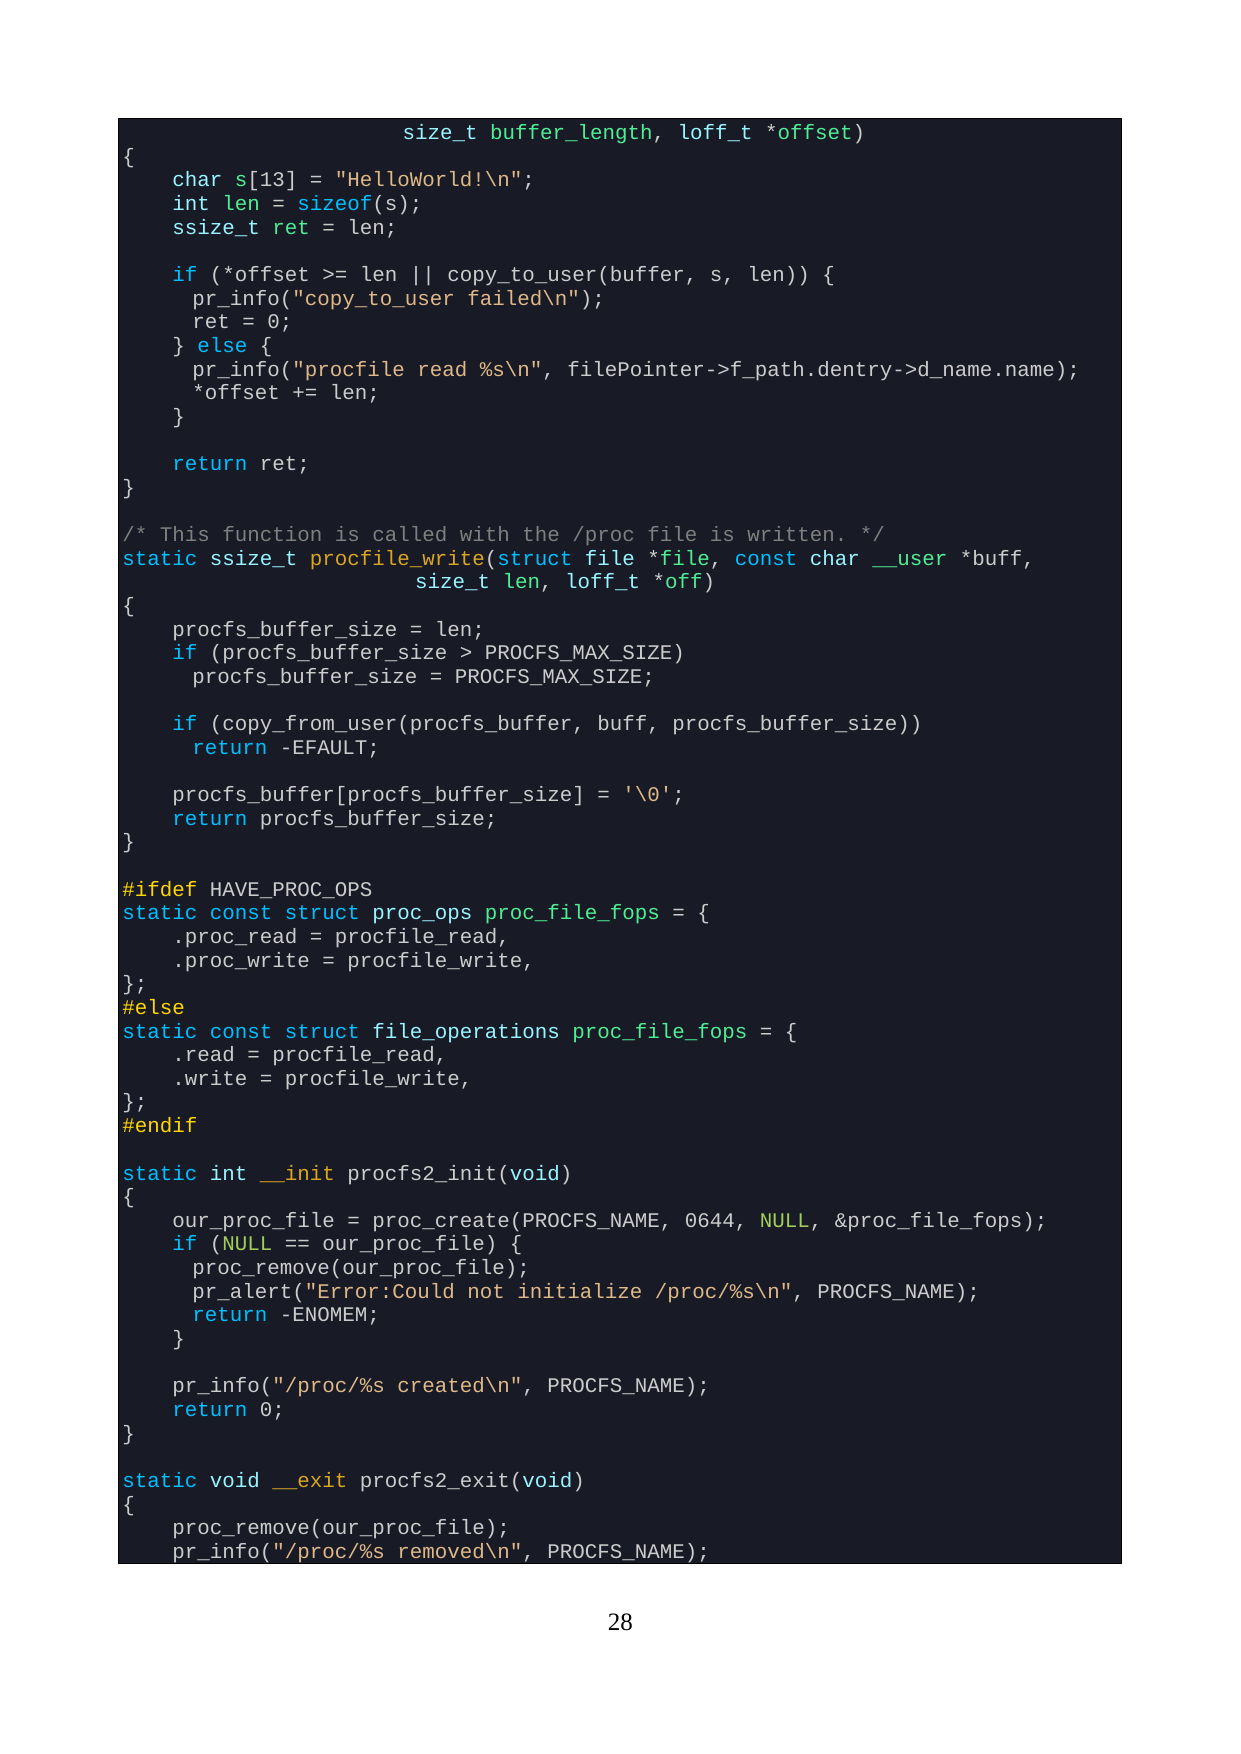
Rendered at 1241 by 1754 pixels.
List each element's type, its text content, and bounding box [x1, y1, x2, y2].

text return 0; [119, 1395, 1121, 1419]
text return ret; [119, 449, 1121, 473]
text return -EFAULT; [119, 733, 1121, 757]
text if (procfs_buffer_size > PROCFS_MAX_SIZE) [119, 638, 1121, 662]
text pr_info("copy_to_user failed\n"); [119, 284, 1121, 307]
text ssize_t ret = len; [119, 213, 1121, 236]
text { [119, 591, 1121, 615]
text static ssize_t procfile_write(struct file *file, const char __user *buff, [119, 544, 1121, 567]
text our_proc_file = proc_create(PROCFS_NAME, 0644, NULL, &proc_file_fops); [119, 1206, 1121, 1229]
text static const struct file_operations proc_file_fops = { [119, 1017, 1121, 1040]
text } [119, 827, 1121, 851]
text static void __exit procfs2_exit(void) [119, 1466, 1121, 1489]
text if (NULL == our_proc_file) { [119, 1229, 1121, 1253]
text ret = 0; [119, 307, 1121, 331]
text return -ENOMEM; [119, 1300, 1121, 1324]
text { [119, 1182, 1121, 1206]
text static const struct proc_ops proc_file_fops = { [119, 898, 1121, 922]
text #ifdef HAVE_PROC_OPS [119, 875, 1121, 898]
text pr_info("/proc/%s removed\n", PROCFS_NAME); [119, 1537, 1121, 1563]
text } [119, 1419, 1121, 1442]
text } else { [119, 331, 1121, 354]
text #endif [119, 1111, 1121, 1135]
text .proc_read = procfile_read, [119, 922, 1121, 946]
text size_t buffer_length, loff_t *offset) [119, 119, 1121, 142]
text proc_remove(our_proc_file); [119, 1253, 1121, 1277]
text pr_info("procfile read %s\n", filePointer->f_path.dentry->d_name.name); [119, 354, 1121, 378]
text int len = sizeof(s); [119, 189, 1121, 213]
text .proc_write = procfile_write, [119, 946, 1121, 969]
text pr_alert("Error:Could not initialize /proc/%s\n", PROCFS_NAME); [119, 1277, 1121, 1300]
text if (copy_from_user(procfs_buffer, buff, procfs_buffer_size)) [119, 709, 1121, 733]
text proc_remove(our_proc_file); [119, 1513, 1121, 1537]
text return procfs_buffer_size; [119, 804, 1121, 827]
text /* This function is called with the /proc file is written. */ [119, 520, 1121, 544]
text } [119, 402, 1121, 426]
text if (*offset >= len || copy_to_user(buffer, s, len)) { [119, 260, 1121, 284]
text char s[13] = "HelloWorld!\n"; [119, 165, 1121, 189]
text } [119, 473, 1121, 496]
text { [119, 142, 1121, 165]
text { [119, 1489, 1121, 1513]
text }; [119, 1088, 1121, 1111]
text procfs_buffer_size = PROCFS_MAX_SIZE; [119, 662, 1121, 686]
text size_t len, loff_t *off) [119, 567, 1121, 591]
text }; [119, 969, 1121, 993]
text *offset += len; [119, 378, 1121, 402]
text procfs_buffer_size = len; [119, 615, 1121, 638]
text .write = procfile_write, [119, 1064, 1121, 1088]
text pr_info("/proc/%s created\n", PROCFS_NAME); [119, 1371, 1121, 1395]
text procfs_buffer[procfs_buffer_size] = '\0'; [119, 780, 1121, 804]
text static int __init procfs2_init(void) [119, 1158, 1121, 1182]
text .read = procfile_read, [119, 1040, 1121, 1064]
text #else [119, 993, 1121, 1017]
text } [119, 1324, 1121, 1348]
